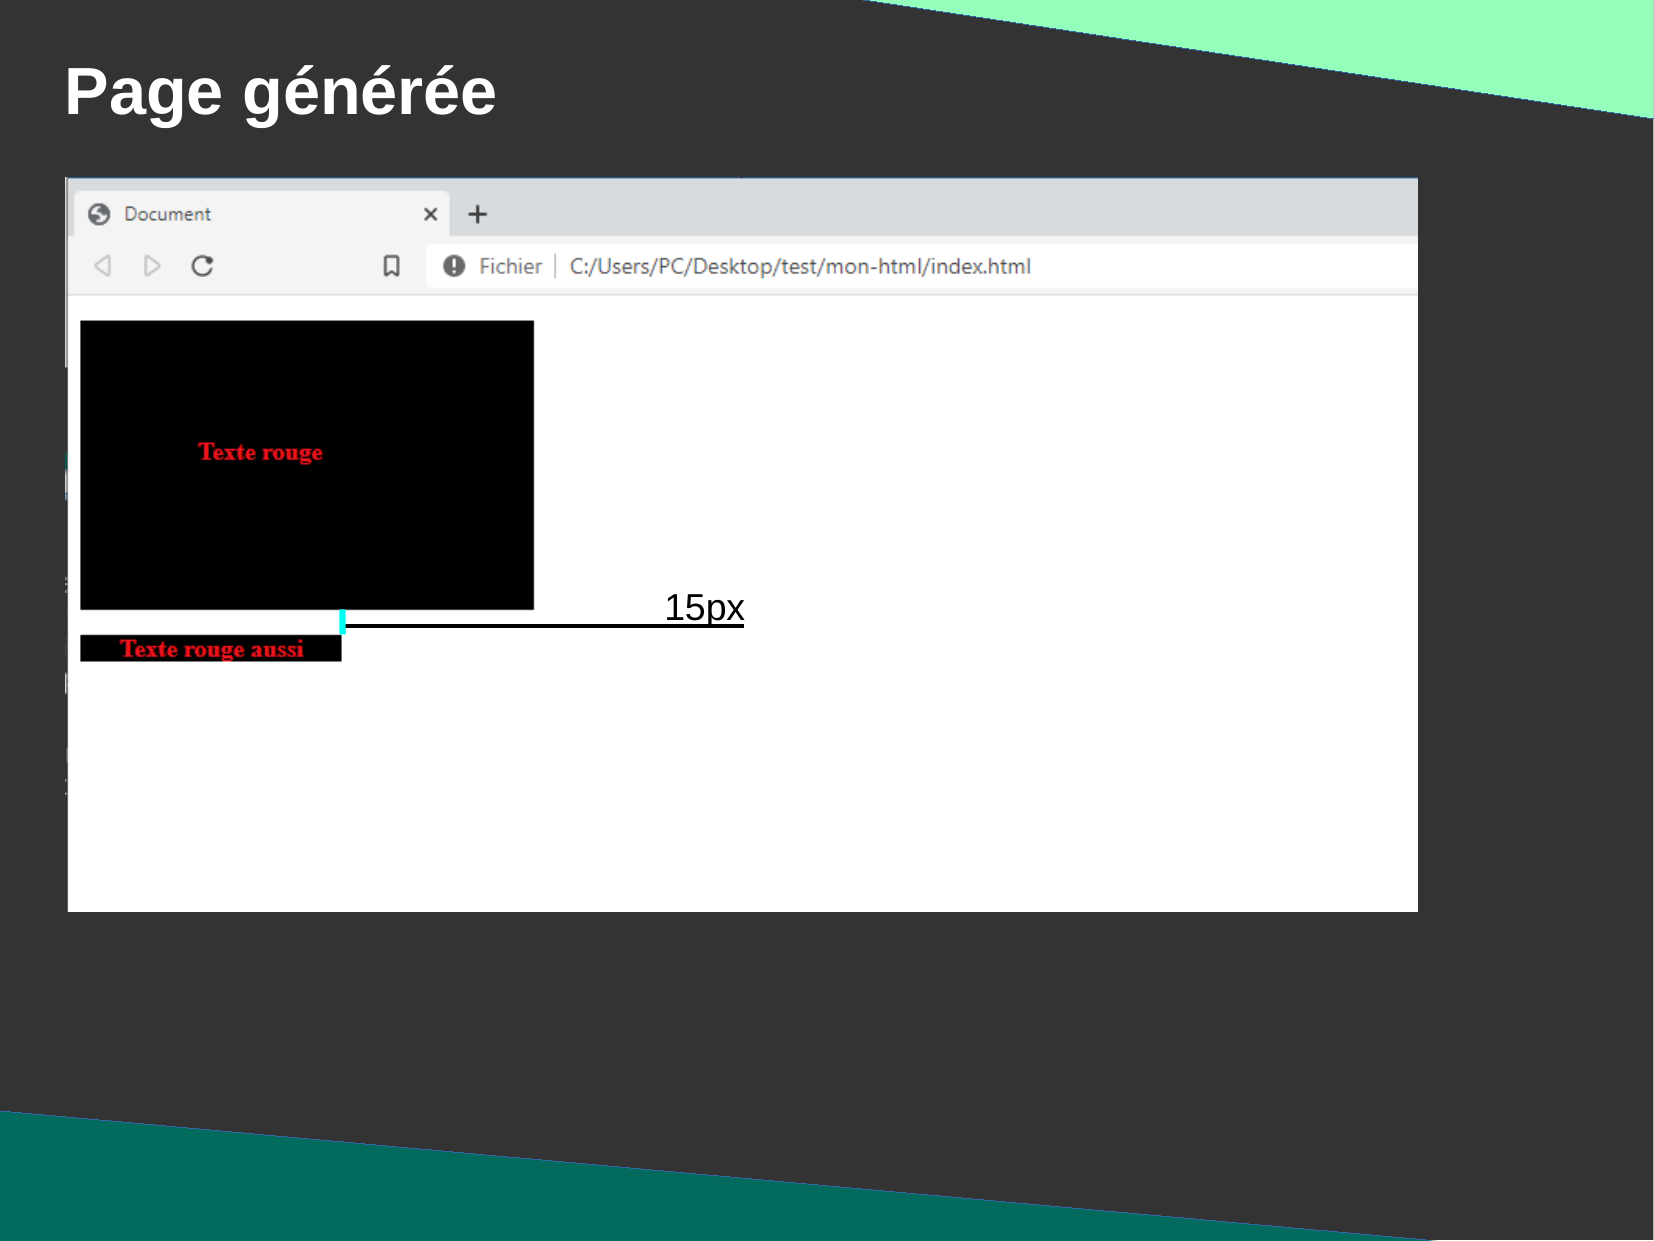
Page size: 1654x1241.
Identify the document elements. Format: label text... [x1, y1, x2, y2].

title Page générée [64, 54, 1553, 157]
text_box 15px [649, 578, 768, 636]
text_box [863, 0, 1654, 119]
picture [65, 177, 1418, 912]
